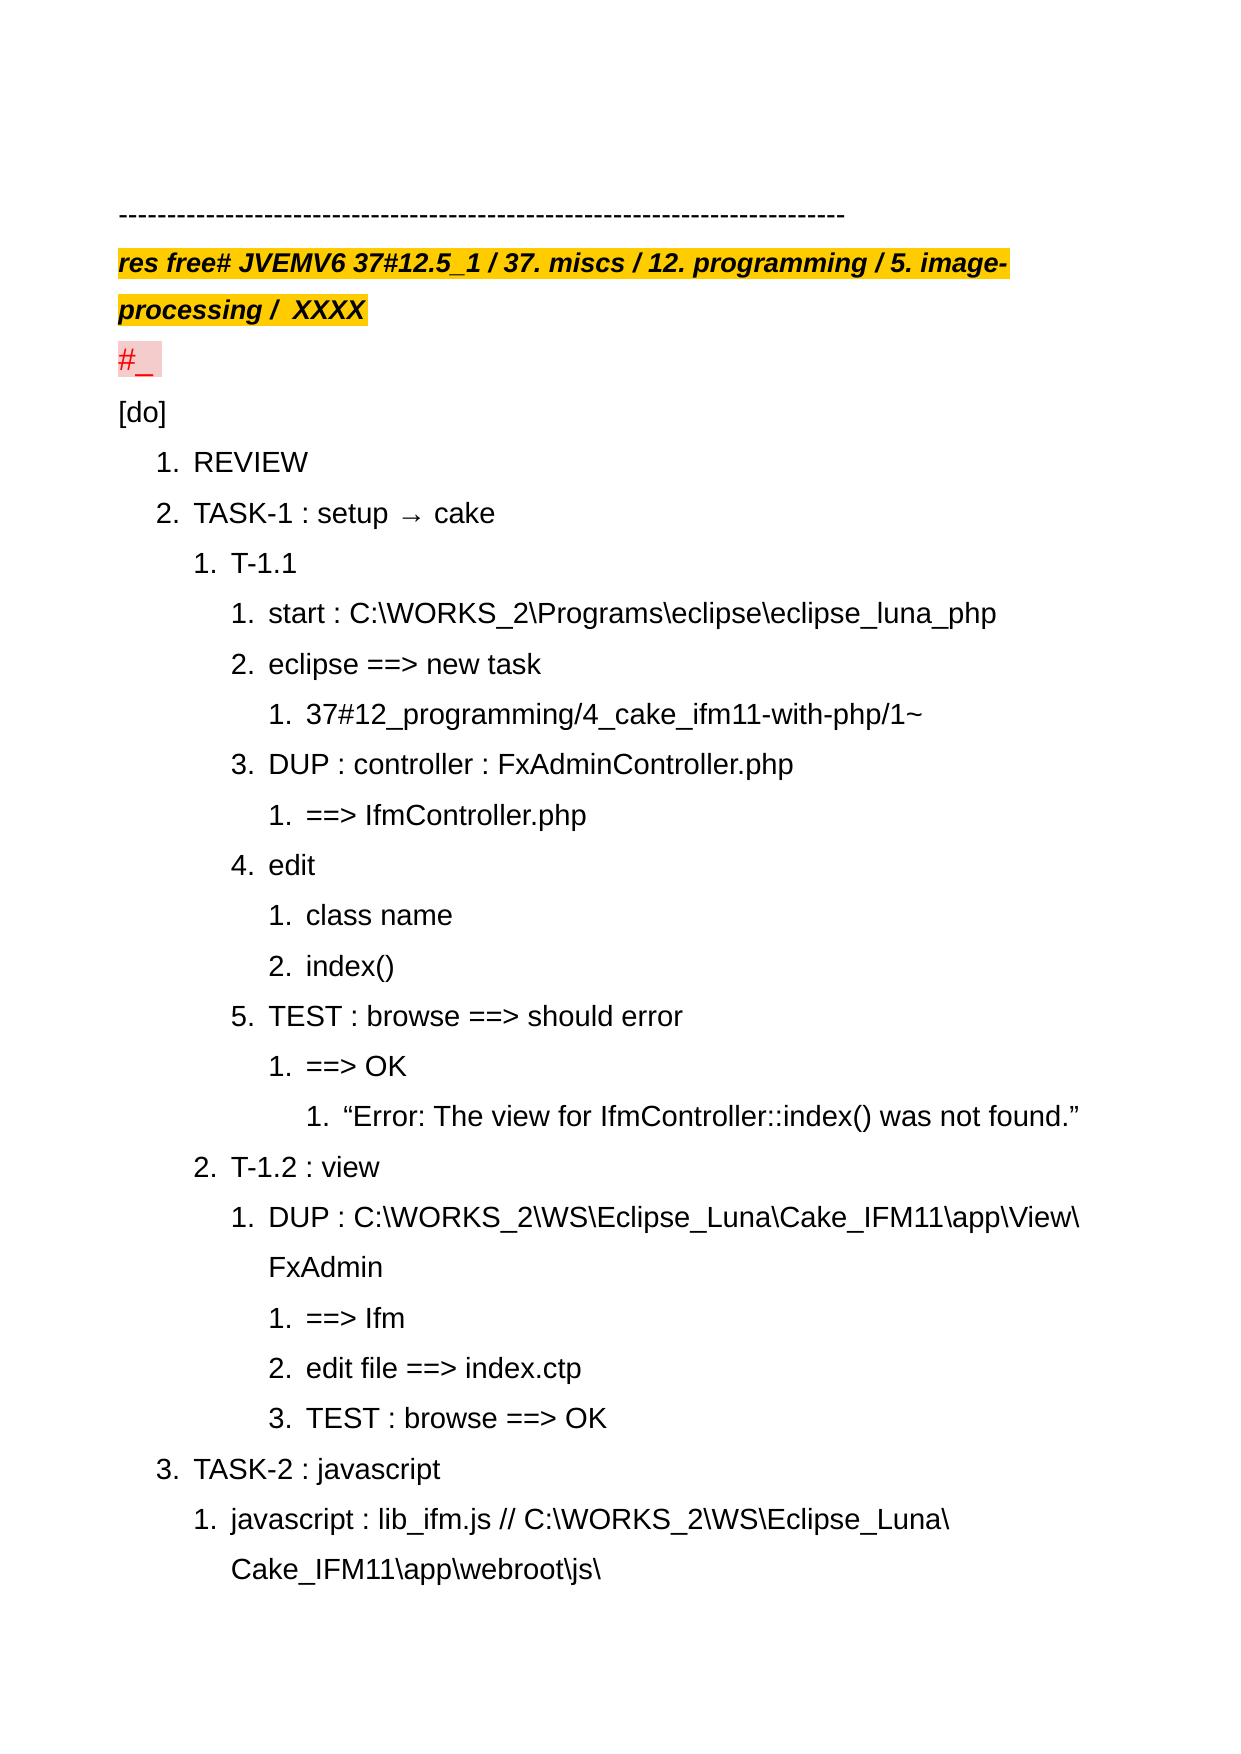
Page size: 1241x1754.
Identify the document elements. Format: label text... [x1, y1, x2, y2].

list DUP : C:\WORKS_2\WS\Eclipse_Luna\Cake_IFM11\app\View\FxAdmin [231, 1200, 1122, 1284]
list edit file ==> index.ctp [268, 1351, 1122, 1384]
list edit [231, 848, 1122, 881]
list TASK-2 : javascript [156, 1452, 1122, 1485]
list T-1.2 : view [193, 1150, 1122, 1183]
text #_ [118, 341, 1122, 377]
list eclipse ==> new task [231, 647, 1122, 680]
list TEST : browse ==> should error [231, 999, 1122, 1032]
list DUP : controller : FxAdminController.php [231, 747, 1122, 781]
list class name [268, 898, 1122, 932]
list index() [268, 948, 1122, 982]
list javascript : lib_ifm.js // C:\WORKS_2\WS\Eclipse_Luna\Cake_IFM11\app\webroot\js\ [193, 1502, 1122, 1586]
list 37#12_programming/4_cake_ifm11-with-php/1~ [268, 697, 1122, 731]
list ==> IfmController.php [268, 798, 1122, 831]
list ==> OK [268, 1049, 1122, 1083]
list start : C:\WORKS_2\Programs\eclipse\eclipse_luna_php [231, 596, 1122, 630]
list REVIEW [156, 445, 1122, 479]
list TEST : browse ==> OK [268, 1401, 1122, 1435]
list ==> Ifm [268, 1301, 1122, 1334]
list TASK-1 : setup → cake [156, 496, 1122, 529]
text --------------------------------------------------------------------------- [118, 197, 1122, 231]
text res free# JVEMV6 37#12.5_1 / 37. miscs / 12. programming / 5. image-processing / XXXX [118, 247, 1122, 326]
list T-1.1 [193, 546, 1122, 579]
list “Error: The view for IfmController::index() was not found.” [306, 1099, 1122, 1133]
text [do] [118, 395, 1122, 429]
